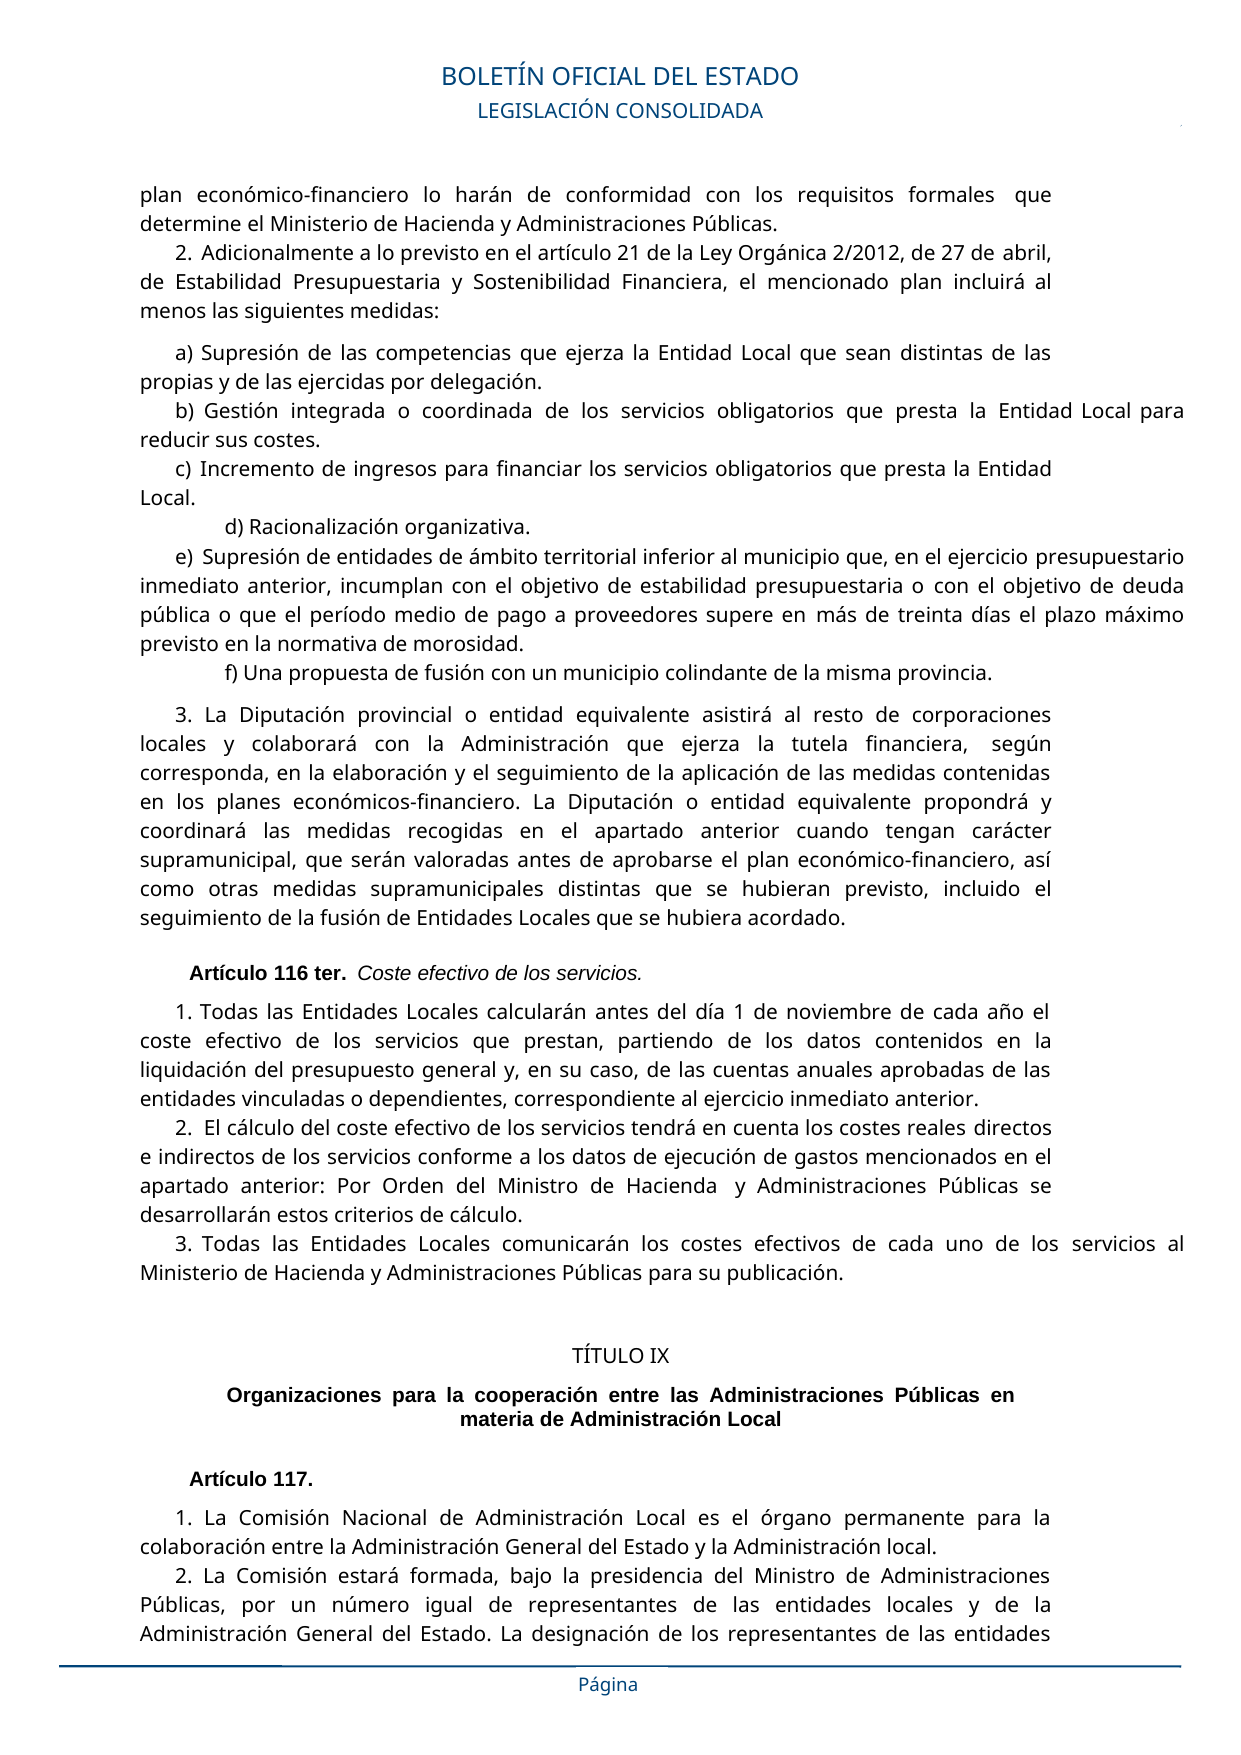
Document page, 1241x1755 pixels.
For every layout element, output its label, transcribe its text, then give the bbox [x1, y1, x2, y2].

list La Comisión Nacional de Administración Local es el órgano permanente para la colaboración entre la Administración General del Estado y la Administración local. [139, 1503, 1052, 1561]
text TÍTULO IX [398, 1341, 843, 1369]
list La Diputación provincial o entidad equivalente asistirá al resto de corporaciones locales y colaborará con la Administración que ejerza la tutela financiera, según corresponda, en la elaboración y el seguimiento de la aplicación de las medidas contenidas en los planes económicos-financiero. La Diputación o entidad equivalente propondrá y coordinará las medidas recogidas en el apartado anterior cuando tengan carácter supramunicipal, que serán valoradas antes de aprobarse el plan económico-financiero, así como otras medidas supramunicipales distintas que se hubieran previsto, incluido el seguimiento de la fusión de Entidades Locales que se hubiera acordado. [139, 700, 1052, 931]
subtitle Organizaciones para la cooperación entre las Administraciones Públicas en materia de Administración Local [224, 1382, 1017, 1431]
text Artículo 116 ter. Coste efectivo de los servicios. [189, 961, 1184, 985]
text plan económico-financiero lo harán de conformidad con los requisitos formales que determine el Ministerio de Hacienda y Administraciones Públicas. [139, 180, 1052, 238]
list Supresión de las competencias que ejerza la Entidad Local que sean distintas de las propias y de las ejercidas por delegación. [139, 338, 1052, 395]
list Racionalización organizativa. [224, 512, 1184, 541]
text Artículo 117. [189, 1467, 1184, 1491]
list Todas las Entidades Locales comunicarán los costes efectivos de cada uno de los servicios al Ministerio de Hacienda y Administraciones Públicas para su publicación. [139, 1229, 1184, 1287]
list Supresión de entidades de ámbito territorial inferior al municipio que, en el ejercicio presupuestario inmediato anterior, incumplan con el objetivo de estabilidad presupuestaria o con el objetivo de deuda pública o que el período medio de pago a proveedores supere en más de treinta días el plazo máximo previsto en la normativa de morosidad. [139, 542, 1184, 657]
list Una propuesta de fusión con un municipio colindante de la misma provincia. [224, 658, 1184, 686]
list El cálculo del coste efectivo de los servicios tendrá en cuenta los costes reales directos e indirectos de los servicios conforme a los datos de ejecución de gastos mencionados en el apartado anterior: Por Orden del Ministro de Hacienda y Administraciones Públicas se desarrollarán estos criterios de cálculo. [139, 1113, 1052, 1229]
list La Comisión estará formada, bajo la presidencia del Ministro de Administraciones Públicas, por un número igual de representantes de las entidades locales y de la Administración General del Estado. La designación de los representantes de las entidades [139, 1561, 1052, 1647]
list Adicionalmente a lo previsto en el artículo 21 de la Ley Orgánica 2/2012, de 27 de abril, de Estabilidad Presupuestaria y Sostenibilidad Financiera, el mencionado plan incluirá al menos las siguientes medidas: [139, 238, 1052, 325]
list Todas las Entidades Locales calcularán antes del día 1 de noviembre de cada año el coste efectivo de los servicios que prestan, partiendo de los datos contenidos en la liquidación del presupuesto general y, en su caso, de las cuentas anuales aprobadas de las entidades vinculadas o dependientes, correspondiente al ejercicio inmediato anterior. [139, 997, 1052, 1112]
list Incremento de ingresos para financiar los servicios obligatorios que presta la Entidad Local. [139, 454, 1052, 512]
list Gestión integrada o coordinada de los servicios obligatorios que presta la Entidad Local para reducir sus costes. [139, 396, 1184, 453]
